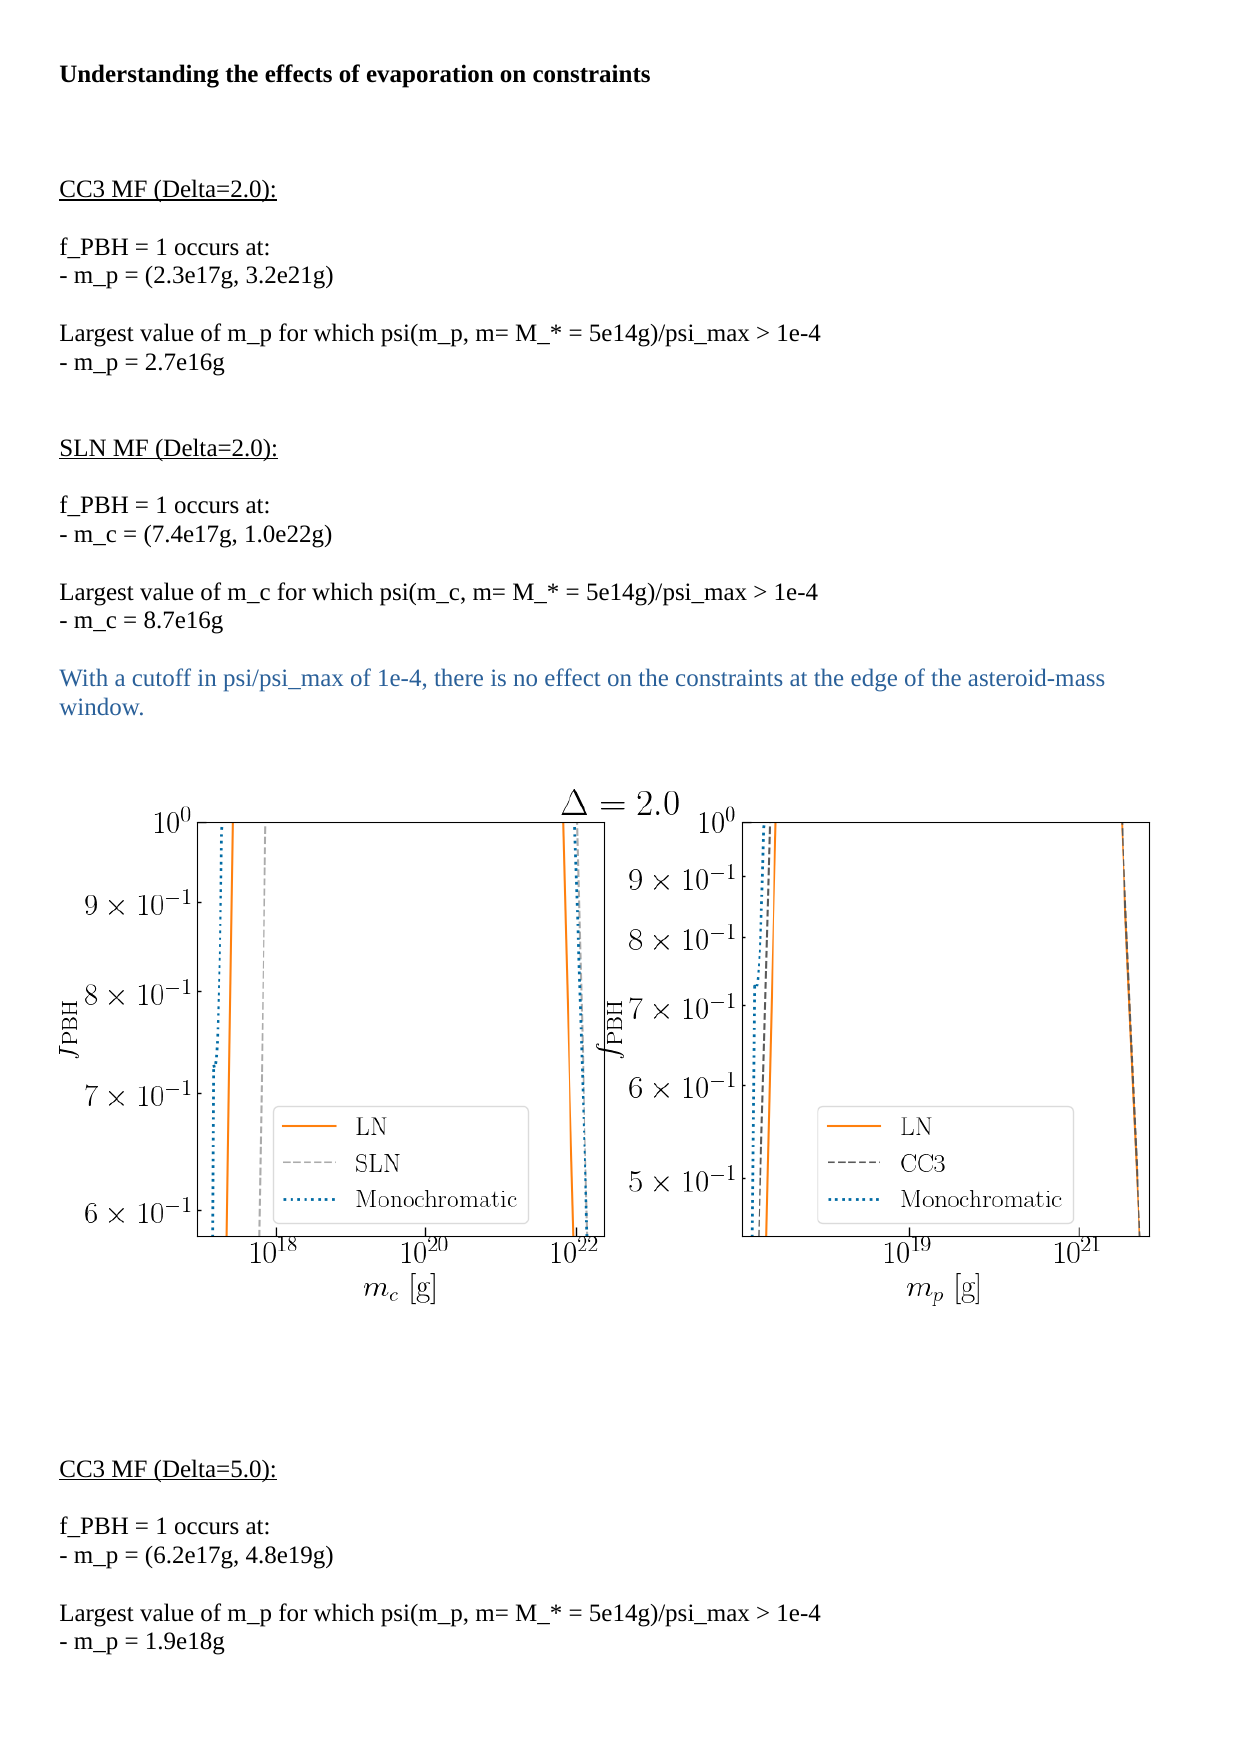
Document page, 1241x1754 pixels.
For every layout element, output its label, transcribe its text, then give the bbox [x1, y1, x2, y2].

text Largest value of m_p for which psi(m_p, m= M_* = 5e14g)/psi_max > 1e-4 [59, 318, 1181, 347]
text - m_p = (6.2e17g, 4.8e19g) [59, 1540, 1181, 1569]
text - m_c = (7.4e17g, 1.0e22g) [59, 519, 1181, 548]
text Understanding the effects of evaporation on constraints [59, 59, 1181, 88]
text - m_p = 1.9e18g [59, 1626, 1181, 1655]
text Largest value of m_c for which psi(m_c, m= M_* = 5e14g)/psi_max > 1e-4 [59, 577, 1181, 605]
text f_PBH = 1 occurs at: [59, 1511, 1181, 1540]
text Largest value of m_p for which psi(m_p, m= M_* = 5e14g)/psi_max > 1e-4 [59, 1598, 1181, 1626]
text SLN MF (Delta=2.0): [59, 433, 1181, 462]
text CC3 MF (Delta=5.0): [59, 1454, 1181, 1483]
text - m_p = (2.3e17g, 3.2e21g) [59, 260, 1181, 289]
text CC3 MF (Delta=2.0): [59, 174, 1181, 203]
text - m_p = 2.7e16g [59, 347, 1181, 375]
text With a cutoff in psi/psi_max of 1e-4, there is no effect on the constraints at the edge of the asteroid-mass window. [59, 663, 1181, 720]
picture [59, 777, 1182, 1339]
text f_PBH = 1 occurs at: [59, 490, 1181, 519]
text f_PBH = 1 occurs at: [59, 232, 1181, 260]
text - m_c = 8.7e16g [59, 605, 1181, 634]
